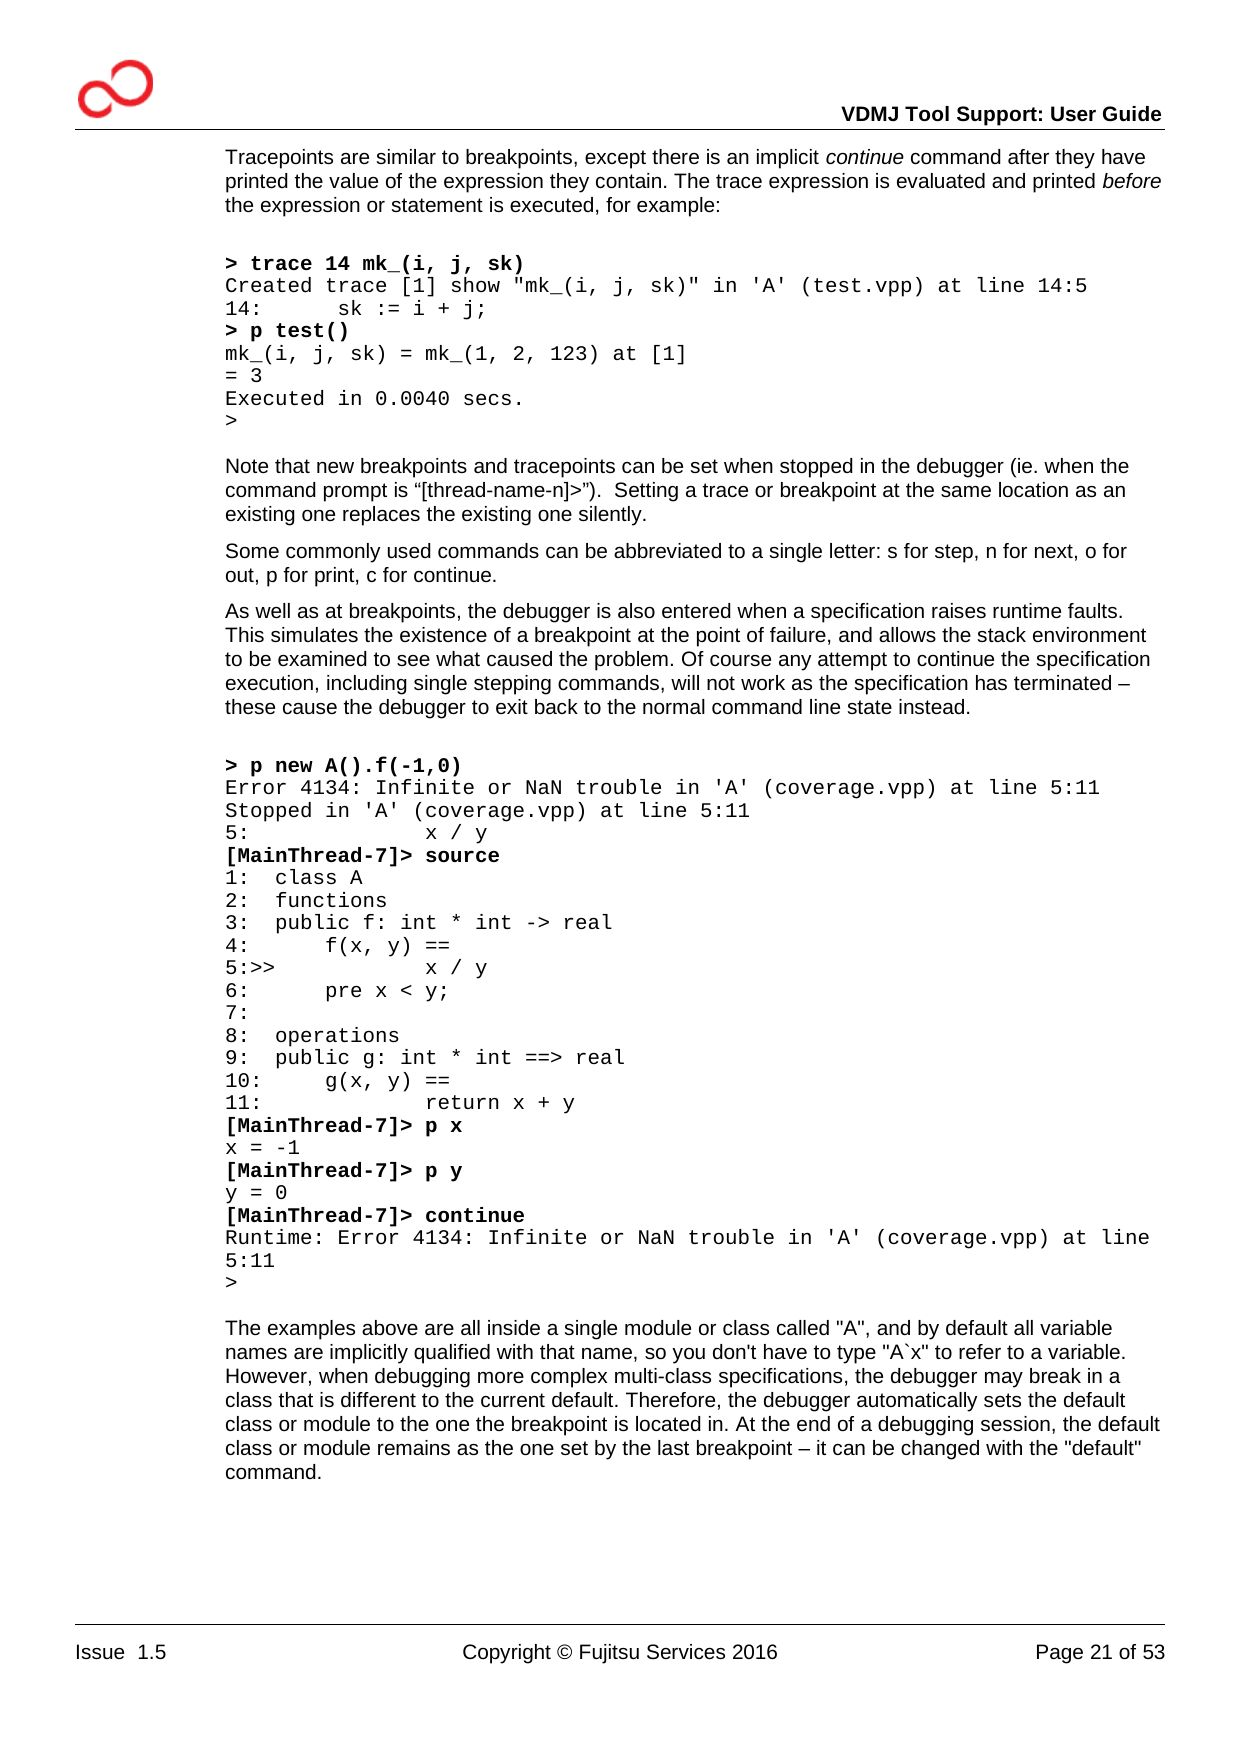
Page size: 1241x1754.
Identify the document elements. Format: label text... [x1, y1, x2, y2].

text Some commonly used commands can be abbreviated to a single letter: s for step, n for next, o for out, p for print, c for continue. [225, 539, 1165, 587]
text 11: return x + y [225, 1092, 1165, 1114]
text [MainThread-7]> source [225, 844, 1165, 867]
text mk_(i, j, sk) = mk_(1, 2, 123) at [1] [225, 342, 1165, 364]
text [MainThread-7]> p y [225, 1159, 1165, 1182]
text Created trace [1] show "mk_(i, j, sk)" in 'A' (test.vpp) at line 14:5 [225, 274, 1165, 297]
text 1: class A [225, 867, 1165, 889]
text x = -1 [225, 1137, 1165, 1159]
text 3: public f: int * int -> real [225, 912, 1165, 934]
text As well as at breakpoints, the debugger is also entered when a specification raises runtime faults. This simulates the existence of a breakpoint at the point of failure, and allows the stack environment to be examined to see what caused the problem. Of course any attempt to continue the specification execution, including single stepping commands, will not work as the specification has terminated – these cause the debugger to exit back to the normal command line state instead. [225, 599, 1165, 719]
text Error 4134: Infinite or NaN trouble in 'A' (coverage.vpp) at line 5:11 [225, 777, 1165, 799]
text 9: public g: int * int ==> real [225, 1047, 1165, 1069]
text > p test() [225, 319, 1165, 342]
text Note that new breakpoints and tracepoints can be set when stopped in the debugger (ie. when the command prompt is “[thread-name-n]>”). Setting a trace or breakpoint at the same location as an existing one replaces the existing one silently. [225, 454, 1165, 526]
text Stopped in 'A' (coverage.vpp) at line 5:11 [225, 799, 1165, 822]
text 2: functions [225, 889, 1165, 912]
text > [225, 1272, 1165, 1294]
text > trace 14 mk_(i, j, sk) [225, 252, 1165, 274]
text 5:>> x / y [225, 957, 1165, 979]
text 4: f(x, y) == [225, 934, 1165, 957]
text Executed in 0.0040 secs. [225, 387, 1165, 409]
text = 3 [225, 364, 1165, 387]
text The examples above are all inside a single module or class called "A", and by default all variable names are implicitly qualified with that name, so you don't have to type "A`x" to refer to a variable. However, when debugging more complex multi-class specifications, the debugger may break in a class that is different to the current default. Therefore, the debugger automatically sets the default class or module to the one the breakpoint is located in. At the end of a debugging session, the default class or module remains as the one set by the last breakpoint – it can be changed with the "default" command. [225, 1317, 1165, 1484]
text 14: sk := i + j; [225, 297, 1165, 319]
text 5: x / y [225, 822, 1165, 844]
text [MainThread-7]> p x [225, 1114, 1165, 1137]
text 8: operations [225, 1024, 1165, 1047]
text > p new A().f(-1,0) [225, 754, 1165, 777]
text > [225, 409, 1165, 432]
picture [78, 52, 153, 128]
text Tracepoints are similar to breakpoints, except there is an implicit continue command after they have printed the value of the expression they contain. The trace expression is evaluated and printed before the expression or statement is executed, for example: [225, 145, 1165, 217]
text 6: pre x < y; [225, 979, 1165, 1002]
text 7: [225, 1002, 1165, 1024]
text y = 0 [225, 1182, 1165, 1204]
text 10: g(x, y) == [225, 1069, 1165, 1092]
text Runtime: Error 4134: Infinite or NaN trouble in 'A' (coverage.vpp) at line 5:11 [225, 1227, 1165, 1272]
text [MainThread-7]> continue [225, 1204, 1165, 1227]
